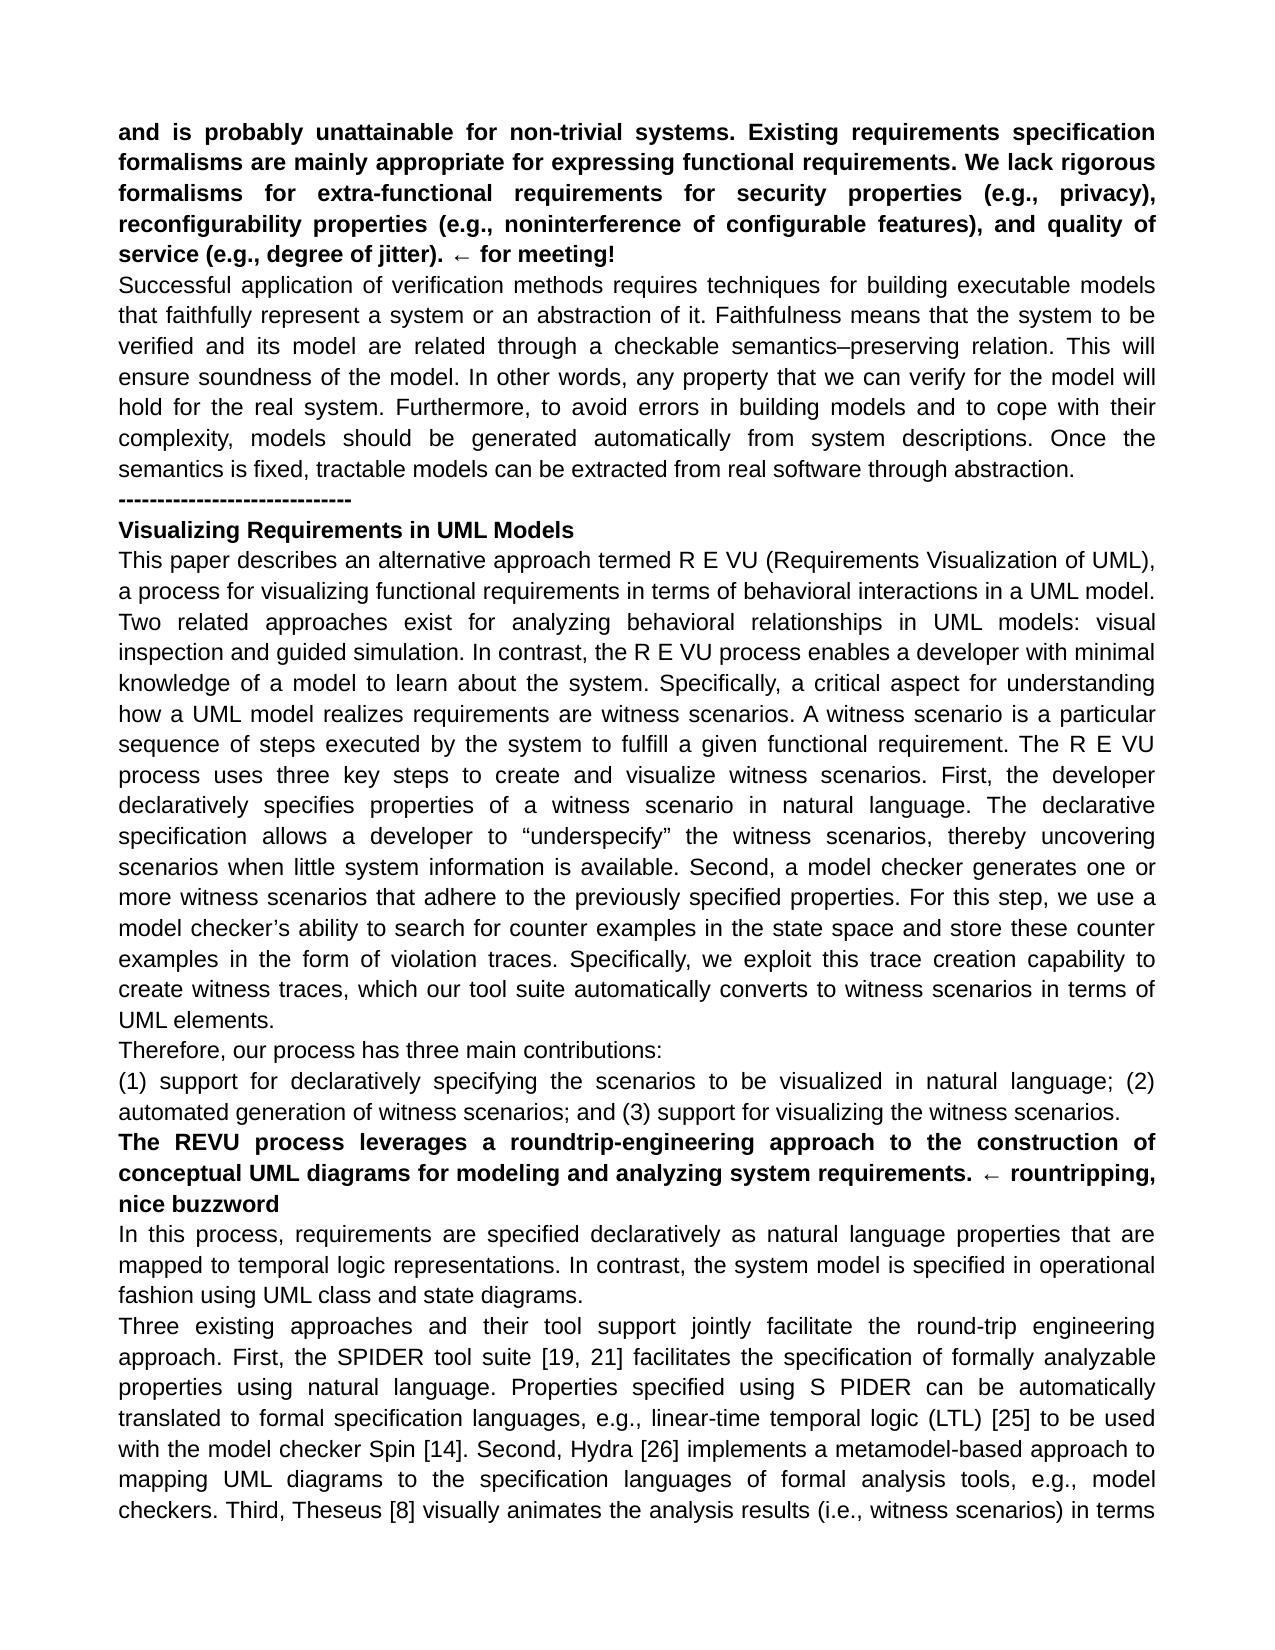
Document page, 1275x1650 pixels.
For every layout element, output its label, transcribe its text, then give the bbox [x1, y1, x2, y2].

text ------------------------------ [118, 486, 1157, 512]
text Successful application of verification methods requires techniques for building executable models that faithfully represent a system or an abstraction of it. Faithfulness means that the system to be verified and its model are related through a checkable semantics–preserving relation. This will ensure soundness of the model. In other words, any property that we can verify for the model will hold for the real system. Furthermore, to avoid errors in building models and to cope with their complexity, models should be generated automatically from system descriptions. Once the semantics is fixed, tractable models can be extracted from real software through abstraction. [118, 271, 1157, 482]
text In this process, requirements are specified declaratively as natural language properties that are mapped to temporal logic representations. In contrast, the system model is specified in operational fashion using UML class and state diagrams. [118, 1221, 1157, 1309]
text and is probably unattainable for non-trivial systems. Existing requirements specification formalisms are mainly appropriate for expressing functional requirements. We lack rigorous formalisms for extra-functional requirements for security properties (e.g., privacy), reconfigurability properties (e.g., noninterference of configurable features), and quality of service (e.g., degree of jitter). ← for meeting! [118, 118, 1157, 267]
text Three existing approaches and their tool support jointly facilitate the round-trip engineering approach. First, the SPIDER tool suite [19, 21] facilitates the specification of formally analyzable properties using natural language. Properties specified using S PIDER can be automatically translated to formal specification languages, e.g., linear-time temporal logic (LTL) [25] to be used with the model checker Spin [14]. Second, Hydra [26] implements a metamodel-based approach to mapping UML diagrams to the specification languages of formal analysis tools, e.g., model checkers. Third, Theseus [8] visually animates the analysis results (i.e., witness scenarios) in terms [118, 1312, 1157, 1523]
text The REVU process leverages a roundtrip-engineering approach to the construction of conceptual UML diagrams for modeling and analyzing system requirements. ← rountripping, nice buzzword [118, 1129, 1157, 1217]
text Visualizing Requirements in UML Models [118, 516, 1157, 543]
text This paper describes an alternative approach termed R E VU (Requirements Visualization of UML), a process for visualizing functional requirements in terms of behavioral interactions in a UML model. Two related approaches exist for analyzing behavioral relationships in UML models: visual inspection and guided simulation. In contrast, the R E VU process enables a developer with minimal knowledge of a model to learn about the system. Specifically, a critical aspect for understanding how a UML model realizes requirements are witness scenarios. A witness scenario is a particular sequence of steps executed by the system to fulfill a given functional requirement. The R E VU process uses three key steps to create and visualize witness scenarios. First, the developer declaratively specifies properties of a witness scenario in natural language. The declarative specification allows a developer to “underspecify” the witness scenarios, thereby uncovering scenarios when little system information is available. Second, a model checker generates one or more witness scenarios that adhere to the previously specified properties. For this step, we use a model checker’s ability to search for counter examples in the state space and store these counter examples in the form of violation traces. Specifically, we exploit this trace creation capability to create witness traces, which our tool suite automatically converts to witness scenarios in terms of UML elements. [118, 547, 1157, 1033]
text (1) support for declaratively specifying the scenarios to be visualized in natural language; (2) automated generation of witness scenarios; and (3) support for visualizing the witness scenarios. [118, 1067, 1157, 1125]
text Therefore, our process has three main contributions: [118, 1037, 1157, 1064]
